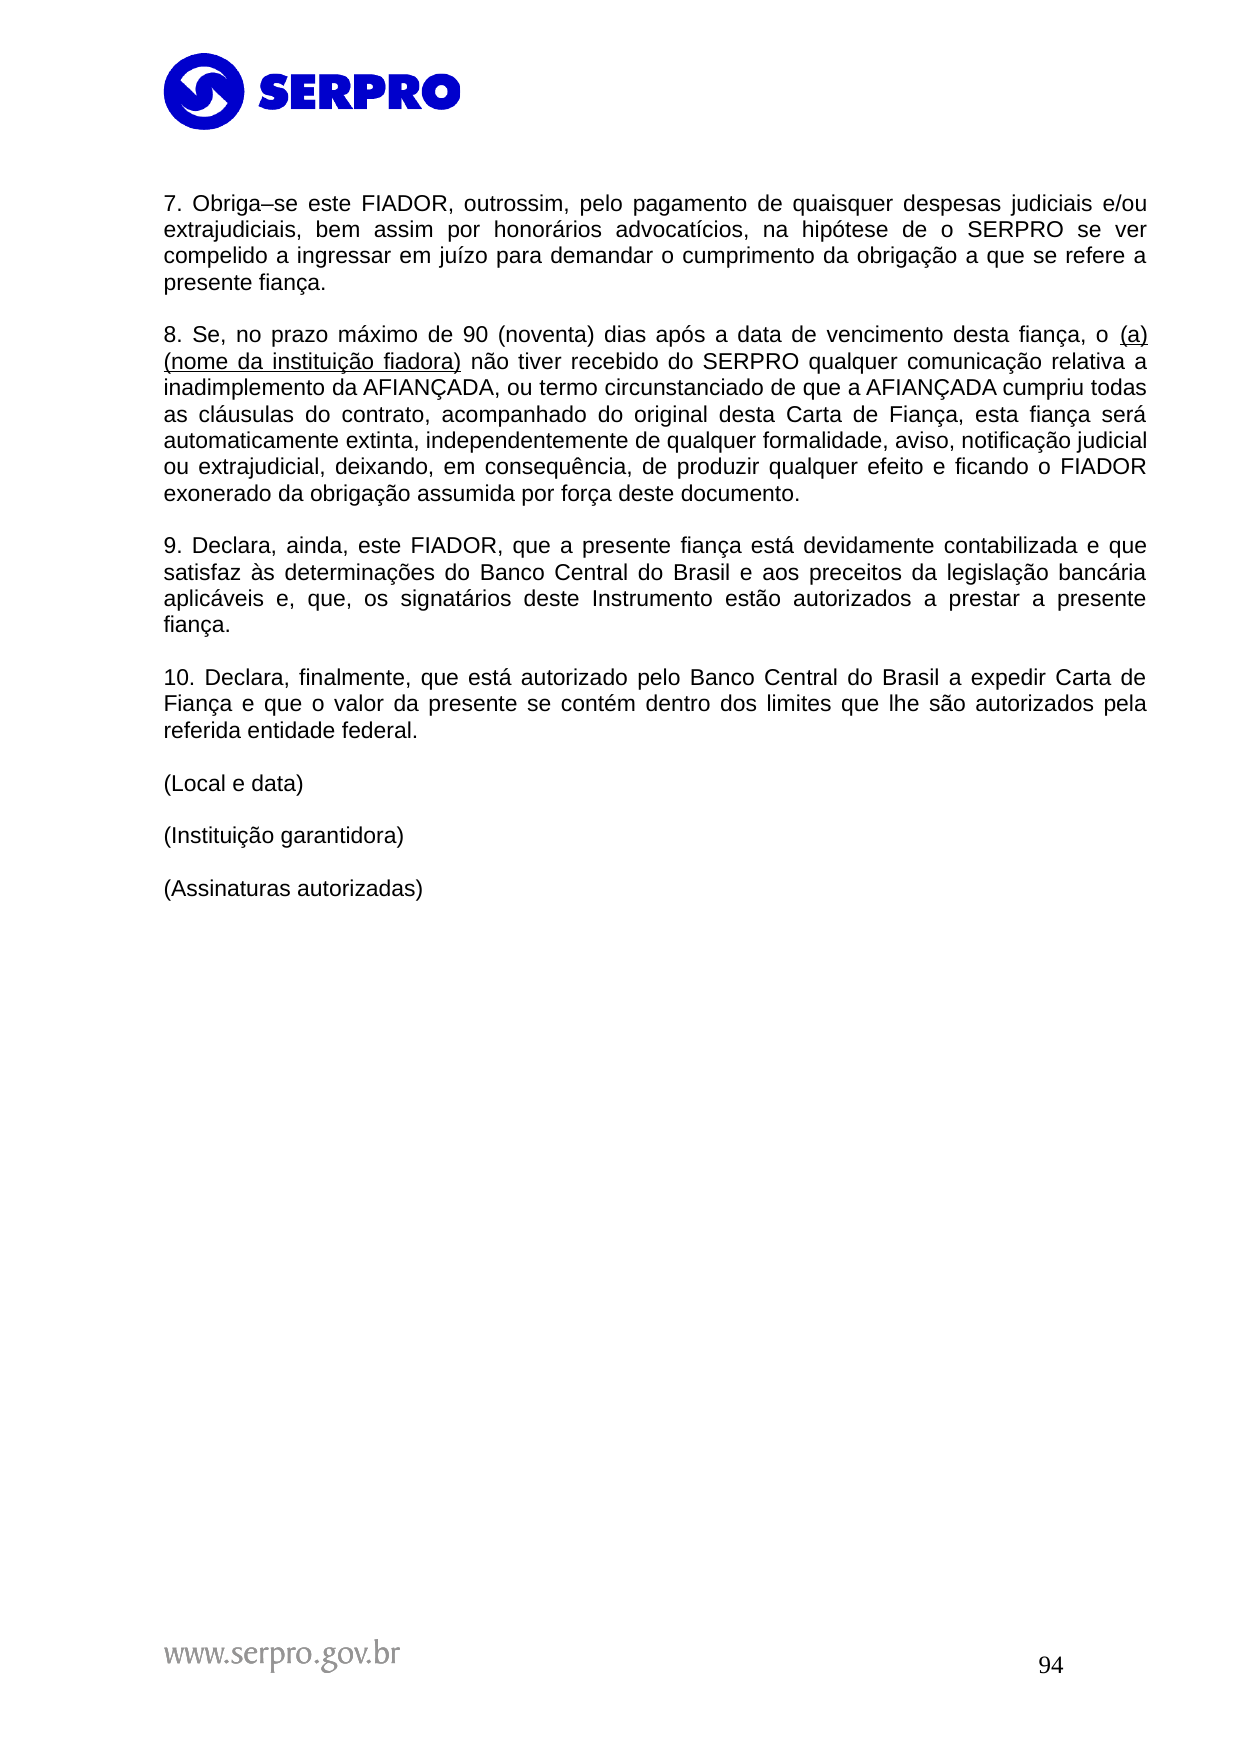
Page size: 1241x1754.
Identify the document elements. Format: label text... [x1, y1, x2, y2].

text (Assinaturas autorizadas) [163, 875, 1148, 901]
text 10. Declara, finalmente, que está autorizado pelo Banco Central do Brasil a expedir Carta de Fiança e que o valor da presente se contém dentro dos limites que lhe são autorizados pela referida entidade federal. [163, 664, 1148, 743]
text (Local e data) [163, 769, 1148, 796]
text 7. Obriga–se este FIADOR, outrossim, pelo pagamento de quaisquer despesas judiciais e/ou extrajudiciais, bem assim por honorários advocatícios, na hipótese de o SERPRO se ver compelido a ingressar em juízo para demandar o cumprimento da obrigação a que se refere a presente fiança. [163, 190, 1148, 295]
picture [167, 1639, 397, 1673]
text 9. Declara, ainda, este FIADOR, que a presente fiança está devidamente contabilizada e que satisfaz às determinações do Banco Central do Brasil e aos preceitos da legislação bancária aplicáveis e, que, os signatários deste Instrumento estão autorizados a prestar a presente fiança. [163, 532, 1148, 638]
picture [163, 53, 461, 130]
text (Instituição garantidora) [163, 822, 1148, 848]
text 8. Se, no prazo máximo de 90 (noventa) dias após a data de vencimento desta fiança, o (a) (nome da instituição fiadora) não tiver recebido do SERPRO qualquer comunicação relativa a inadimplemento da AFIANÇADA, ou termo circunstanciado de que a AFIANÇADA cumpriu todas as cláusulas do contrato, acompanhado do original desta Carta de Fiança, esta fiança será automaticamente extinta, independentemente de qualquer formalidade, aviso, notificação judicial ou extrajudicial, deixando, em consequência, de produzir qualquer efeito e ficando o FIADOR exonerado da obrigação assumida por força deste documento. [163, 321, 1148, 506]
